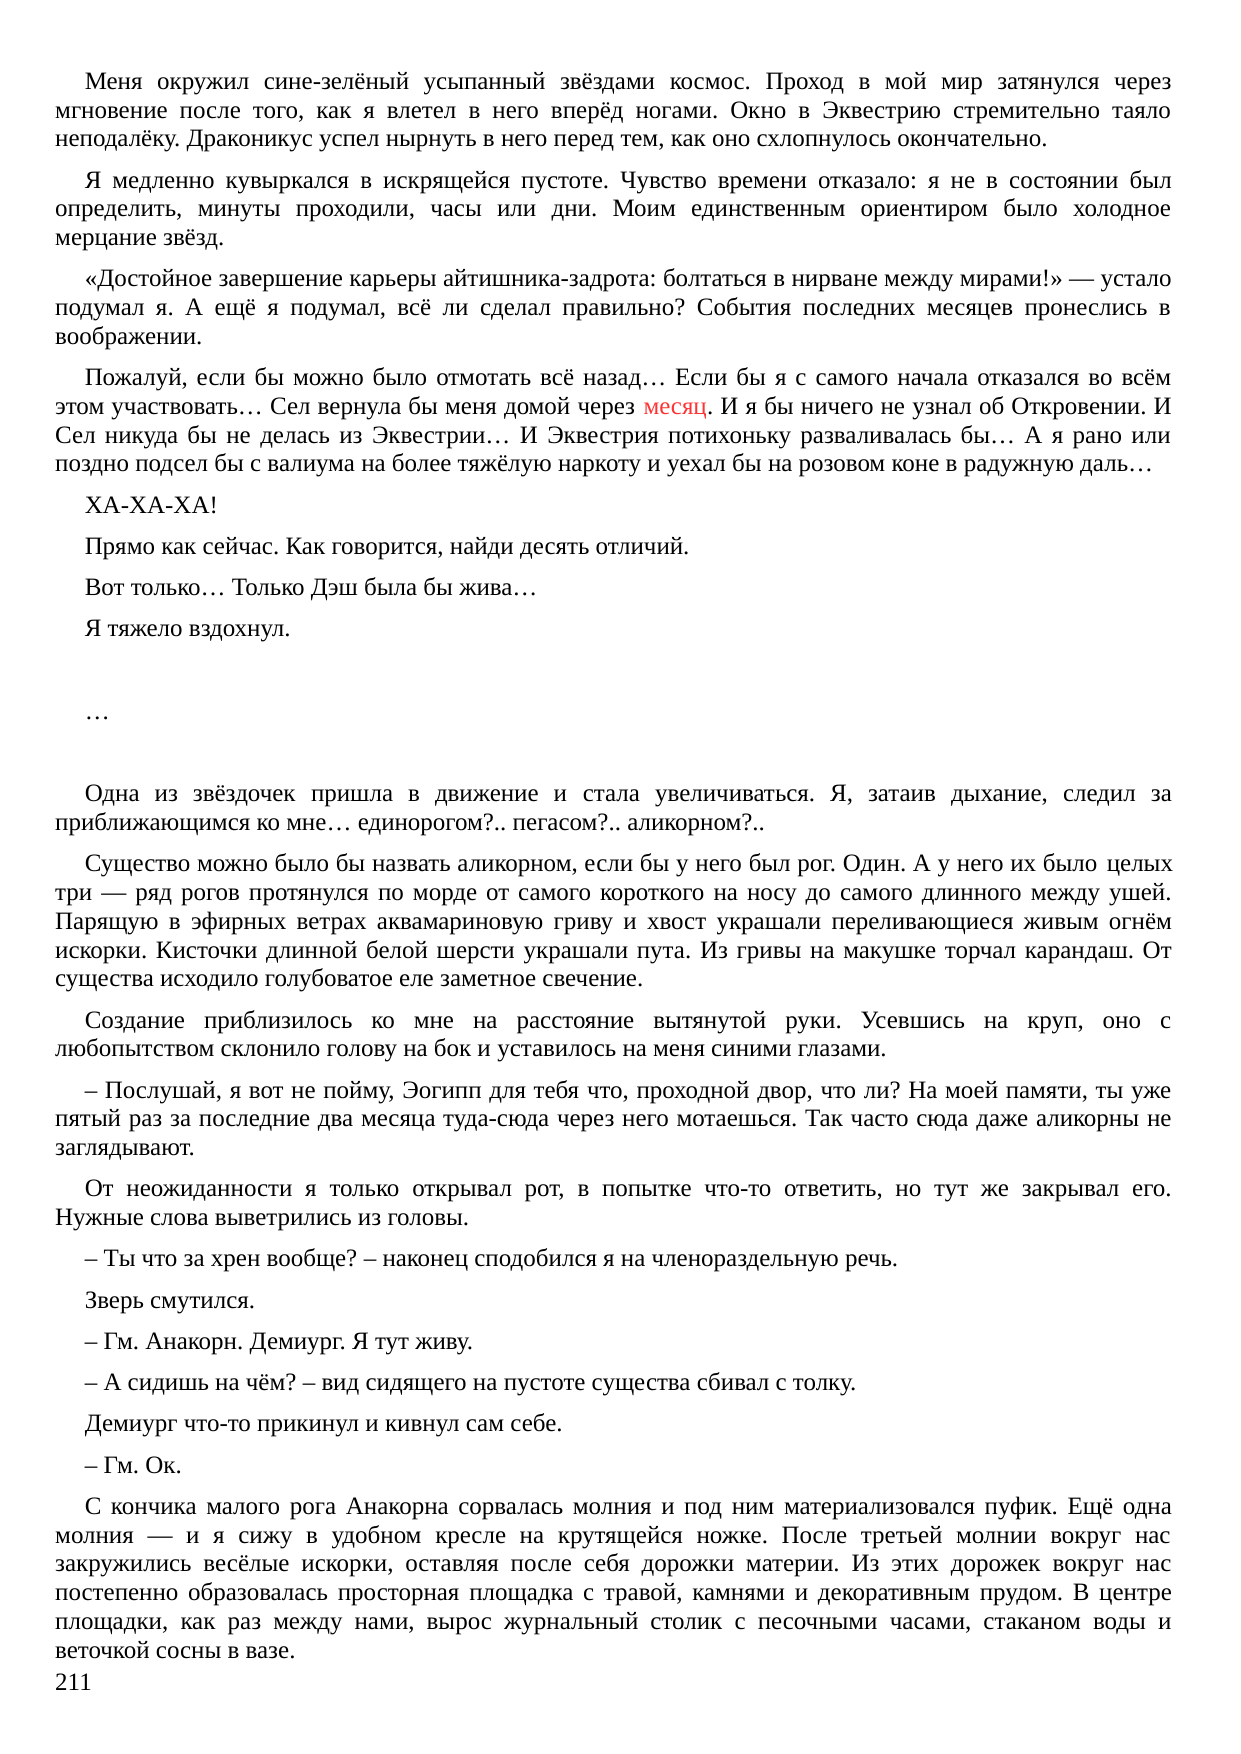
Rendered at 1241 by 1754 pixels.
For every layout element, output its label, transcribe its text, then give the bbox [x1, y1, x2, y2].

text – Послушай, я вот не пойму, Эогипп для тебя что, проходной двор, что ли? На моей памяти, ты уже пятый раз за последние два месяца туда-сюда через него мотаешься. Так часто сюда даже аликорны не заглядывают. [55, 1075, 1173, 1161]
text – Гм. Анакорн. Демиург. Я тут живу. [55, 1326, 1173, 1355]
text Создание приблизилось ко мне на расстояние вытянутой руки. Усевшись на круп, оно с любопытством склонило голову на бок и уставилось на меня синими глазами. [55, 1005, 1173, 1062]
text Зверь смутился. [55, 1285, 1173, 1313]
text С кончика малого рога Анакорна сорвалась молния и под ним материализовался пуфик. Ещё одна молния — и я сижу в удобном кресле на крутящейся ножке. После третьей молнии вокруг нас закружились весёлые искорки, оставляя после себя дорожки материи. Из этих дорожек вокруг нас постепенно образовалась просторная площадка с травой, камнями и декоративным прудом. В центре площадки, как раз между нами, вырос журнальный столик с песочными часами, стаканом воды и веточкой сосны в вазе. [55, 1491, 1173, 1663]
text – Гм. Ок. [55, 1450, 1173, 1478]
text ХА-ХА-ХА! [55, 490, 1173, 518]
text Одна из звёздочек пришла в движение и стала увеличиваться. Я, затаив дыхание, следил за приближающимся ко мне… единорогом?.. пегасом?.. аликорном?.. [55, 778, 1173, 836]
text От неожиданности я только открывал рот, в попытке что-то ответить, но тут же закрывал его. Нужные слова выветрились из головы. [55, 1173, 1173, 1231]
text Существо можно было бы назвать аликорном, если бы у него был рог. Один. А у него их было целых три — ряд рогов протянулся по морде от самого короткого на носу до самого длинного между ушей. Парящую в эфирных ветрах аквамариновую гриву и хвост украшали переливающиеся живым огнём искорки. Кисточки длинной белой шерсти украшали пута. Из гривы на макушке торчал карандаш. От существа исходило голубоватое еле заметное свечение. [55, 848, 1173, 992]
text Вот только… Только Дэш была бы жива… [55, 572, 1173, 601]
text Демиург что-то прикинул и кивнул сам себе. [55, 1408, 1173, 1437]
text Пожалуй, если бы можно было отмотать всё назад… Если бы я с самого начала отказался во всём этом участвовать… Сел вернула бы меня домой через месяц. И я бы ничего не узнал об Откровении. И Сел никуда бы не делась из Эквестрии… И Эквестрия потихоньку разваливалась бы… А я рано или поздно подсел бы с валиума на более тяжёлую наркоту и уехал бы на розовом коне в радужную даль… [55, 362, 1173, 477]
text – А сидишь на чём? – вид сидящего на пустоте существа сбивал с толку. [55, 1367, 1173, 1396]
text Я тяжело вздохнул. [55, 613, 1173, 642]
text «Достойное завершение карьеры айтишника-задрота: болтаться в нирване между мирами!» — устало подумал я. А ещё я подумал, всё ли сделал правильно? События последних месяцев пронеслись в воображении. [55, 263, 1173, 350]
text … [55, 696, 1173, 725]
text Меня окружил сине-зелёный усыпанный звёздами космос. Проход в мой мир затянулся через мгновение после того, как я влетел в него вперёд ногами. Окно в Эквестрию стремительно таяло неподалёку. Драконикус успел нырнуть в него перед тем, как оно схлопнулось окончательно. [55, 66, 1173, 152]
text Прямо как сейчас. Как говорится, найди десять отличий. [55, 531, 1173, 560]
text – Ты что за хрен вообще? – наконец сподобился я на членораздельную речь. [55, 1243, 1173, 1272]
text Я медленно кувыркался в искрящейся пустоте. Чувство времени отказало: я не в состоянии был определить, минуты проходили, часы или дни. Моим единственным ориентиром было холодное мерцание звёзд. [55, 165, 1173, 251]
